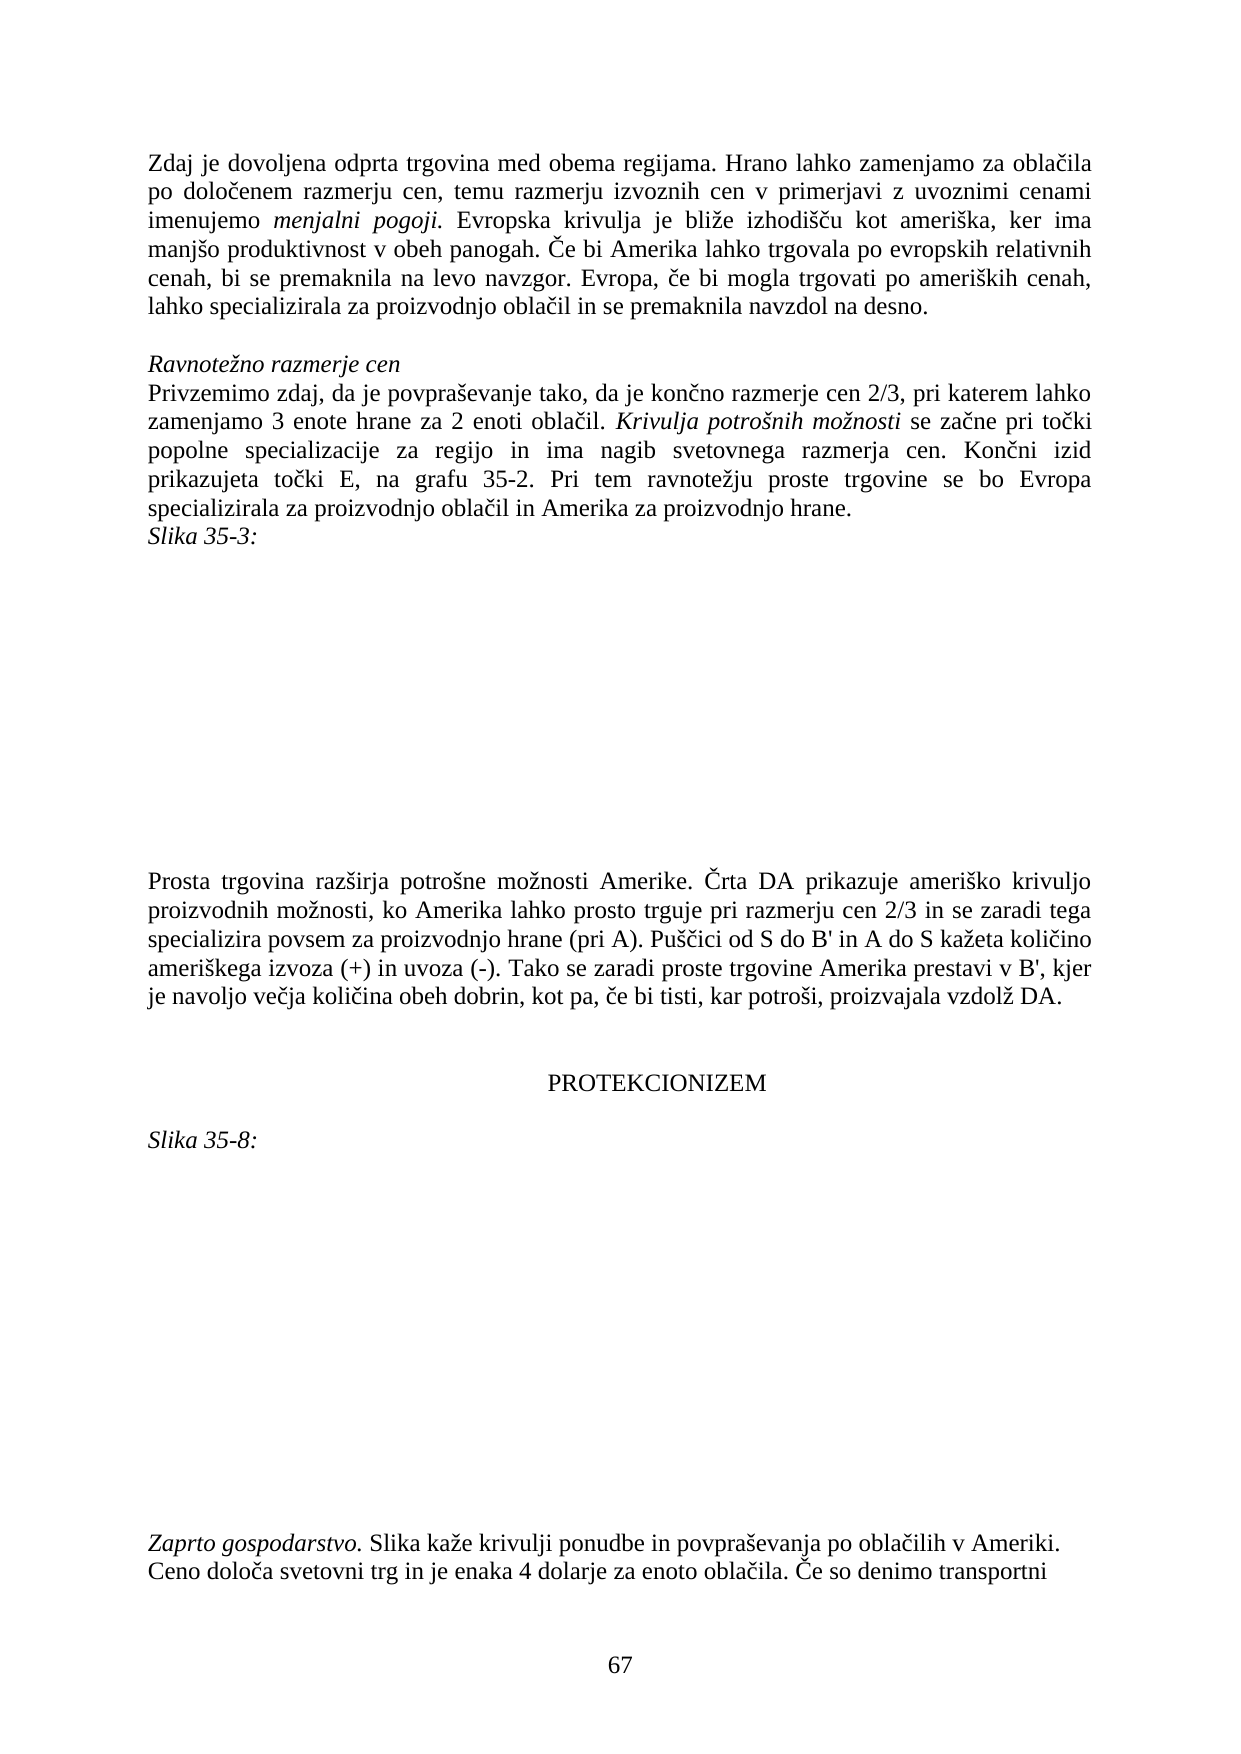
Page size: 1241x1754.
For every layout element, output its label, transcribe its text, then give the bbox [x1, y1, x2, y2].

text Privzemimo zdaj, da je povpraševanje tako, da je končno razmerje cen 2/3, pri katerem lahko zamenjamo 3 enote hrane za 2 enoti oblačil. Krivulja potrošnih možnosti se začne pri točki popolne specializacije za regijo in ima nagib svetovnega razmerja cen. Končni izid prikazujeta točki E, na grafu 35-2. Pri tem ravnotežju proste trgovine se bo Evropa specializirala za proizvodnjo oblačil in Amerika za proizvodnjo hrane. [148, 378, 1093, 521]
text Zdaj je dovoljena odprta trgovina med obema regijama. Hrano lahko zamenjamo za oblačila po določenem razmerju cen, temu razmerju izvoznih cen v primerjavi z uvoznimi cenami imenujemo menjalni pogoji. Evropska krivulja je bliže izhodišču kot ameriška, ker ima manjšo produktivnost v obeh panogah. Če bi Amerika lahko trgovala po evropskih relativnih cenah, bi se premaknila na levo navzgor. Evropa, če bi mogla trgovati po ameriških cenah, lahko specializirala za proizvodnjo oblačil in se premaknila navzdol na desno. [148, 148, 1093, 320]
text Slika 35-8: [148, 1125, 1093, 1154]
text Slika 35-3: [148, 521, 1093, 550]
text PROTEKCIONIZEM [221, 1068, 1093, 1096]
text Ravnotežno razmerje cen [148, 349, 1093, 378]
text Zaprto gospodarstvo. Slika kaže krivulji ponudbe in povpraševanja po oblačilih v Ameriki. Ceno določa svetovni trg in je enaka 4 dolarje za enoto oblačila. Če so denimo transportni [148, 1528, 1093, 1585]
text Prosta trgovina razširja potrošne možnosti Amerike. Črta DA prikazuje ameriško krivuljo proizvodnih možnosti, ko Amerika lahko prosto trguje pri razmerju cen 2/3 in se zaradi tega specializira povsem za proizvodnjo hrane (pri A). Puščici od S do B' in A do S kažeta količino ameriškega izvoza (+) in uvoza (-). Tako se zaradi proste trgovine Amerika prestavi v B', kjer je navoljo večja količina obeh dobrin, kot pa, če bi tisti, kar potroši, proizvajala vzdolž DA. [148, 866, 1093, 1010]
